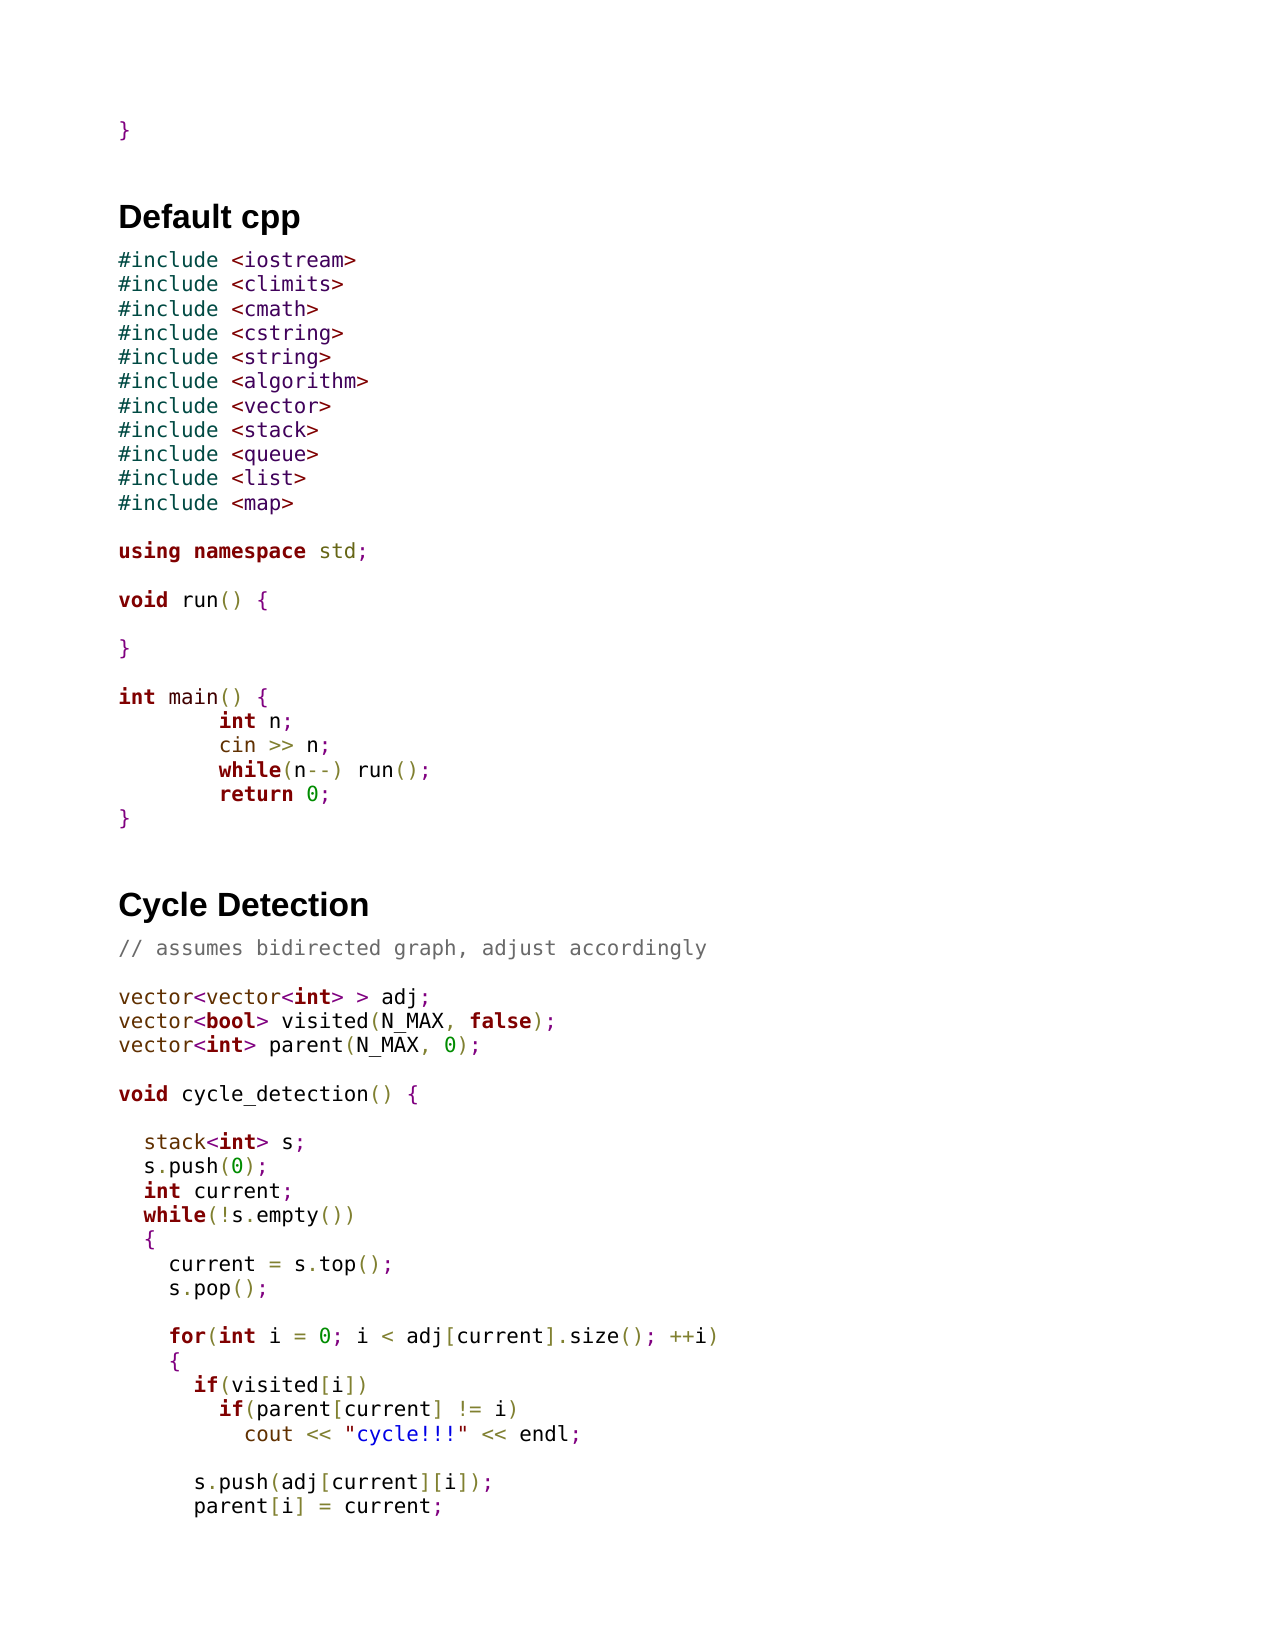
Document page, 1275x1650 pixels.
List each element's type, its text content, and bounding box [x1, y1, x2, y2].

text #include <cstring> [118, 321, 1157, 345]
text int n; [118, 709, 1157, 733]
text int main() { [118, 685, 1157, 709]
text s.push(adj[current][i]); [118, 1470, 1157, 1494]
text s.push(0); [118, 1154, 1157, 1179]
text vector<vector<int> > adj; [118, 985, 1157, 1009]
text #include <climits> [118, 272, 1157, 297]
text // assumes bidirected graph, adjust accordingly [118, 936, 1157, 960]
text cin >> n; [118, 733, 1157, 758]
text void run() { [118, 588, 1157, 612]
text void cycle_detection() { [118, 1082, 1157, 1106]
text s.pop(); [118, 1276, 1157, 1300]
text #include <cmath> [118, 297, 1157, 321]
text current = s.top(); [118, 1252, 1157, 1276]
text #include <list> [118, 466, 1157, 491]
text #include <queue> [118, 442, 1157, 466]
text #include <vector> [118, 394, 1157, 418]
text } [118, 118, 1157, 142]
text #include <string> [118, 345, 1157, 369]
subtitle Cycle Detection [118, 885, 1157, 924]
text { [118, 1349, 1157, 1373]
text if(visited[i]) [118, 1373, 1157, 1397]
text int current; [118, 1179, 1157, 1203]
text { [118, 1227, 1157, 1252]
text stack<int> s; [118, 1130, 1157, 1154]
text if(parent[current] != i) [118, 1397, 1157, 1422]
text } [118, 806, 1157, 831]
text while(n--) run(); [118, 758, 1157, 782]
text #include <iostream> [118, 248, 1157, 272]
text #include <map> [118, 491, 1157, 515]
text #include <stack> [118, 418, 1157, 442]
subtitle Default cpp [118, 197, 1157, 236]
text #include <algorithm> [118, 369, 1157, 394]
text return 0; [118, 782, 1157, 806]
text parent[i] = current; [118, 1494, 1157, 1519]
text } [118, 636, 1157, 661]
text using namespace std; [118, 539, 1157, 563]
text while(!s.empty()) [118, 1203, 1157, 1227]
text vector<bool> visited(N_MAX, false); [118, 1009, 1157, 1033]
text vector<int> parent(N_MAX, 0); [118, 1033, 1157, 1057]
text for(int i = 0; i < adj[current].size(); ++i) [118, 1324, 1157, 1349]
text cout << "cycle!!!" << endl; [118, 1422, 1157, 1446]
